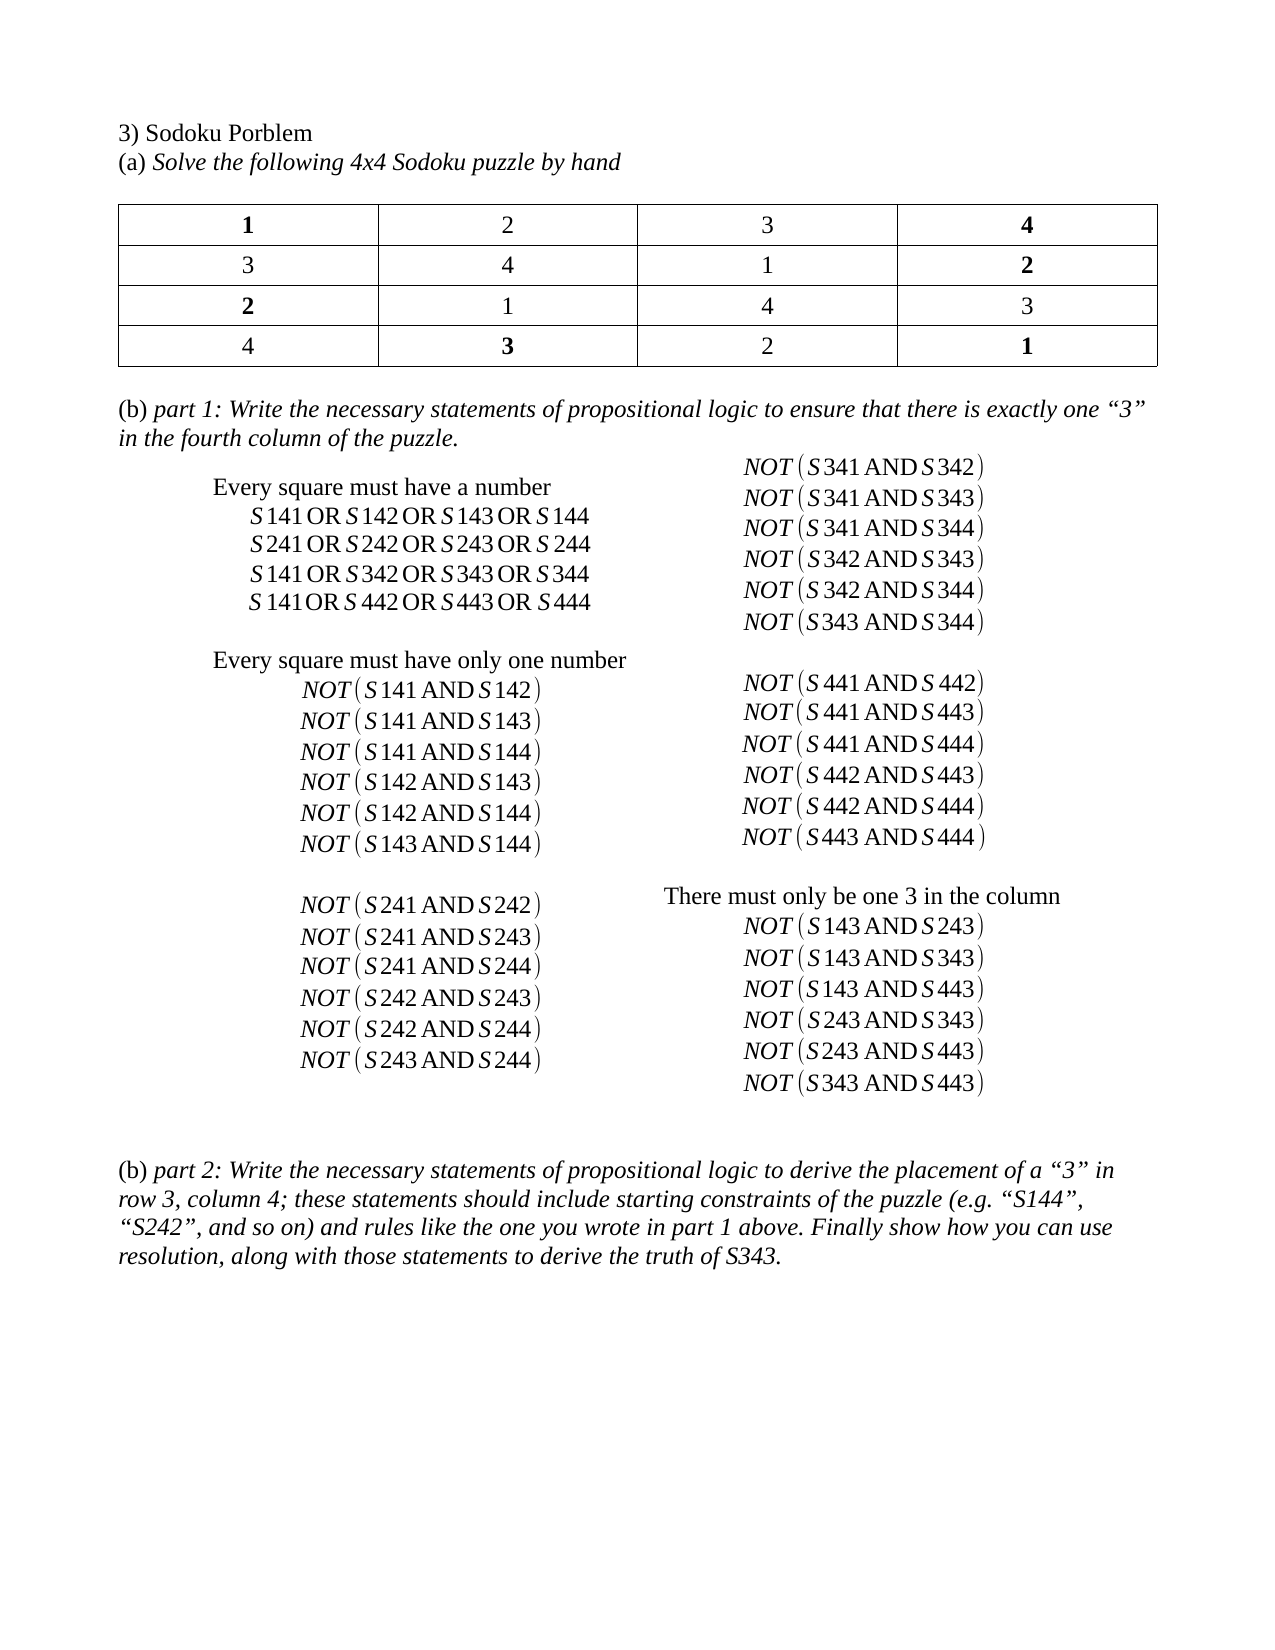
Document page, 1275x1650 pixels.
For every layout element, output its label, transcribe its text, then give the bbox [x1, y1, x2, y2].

table_cell 4 [638, 286, 897, 325]
table_cell 3 [119, 246, 378, 285]
table_cell 2 [638, 326, 897, 366]
table_cell 3 [898, 286, 1157, 325]
text 3) Sodoku Porblem [118, 118, 1157, 147]
table_cell 1 [898, 326, 1157, 366]
table_cell 3 [379, 326, 637, 366]
table_cell 1 [379, 286, 637, 325]
table_header 3 [638, 205, 897, 245]
table_cell 4 [379, 246, 637, 285]
table_cell 2 [898, 246, 1157, 285]
table_header 2 [379, 205, 637, 245]
table_header 4 [898, 205, 1157, 245]
table_cell 2 [119, 286, 378, 325]
table_cell 1 [638, 246, 897, 285]
text (b) part 1: Write the necessary statements of propositional logic to ensure that there is exactly one “3” in the fourth column of the puzzle. [118, 394, 1157, 452]
table_header 1 [119, 205, 378, 245]
table_cell 4 [119, 326, 378, 366]
text (b) part 2: Write the necessary statements of propositional logic to derive the placement of a “3” in row 3, column 4; these statements should include starting constraints of the puzzle (e.g. “S144”, “S242”, and so on) and rules like the one you wrote in part 1 above. Finally show how you can use resolution, along with those statements to derive the truth of S343. [118, 1155, 1157, 1270]
text (a) Solve the following 4x4 Sodoku puzzle by hand [118, 147, 1157, 176]
